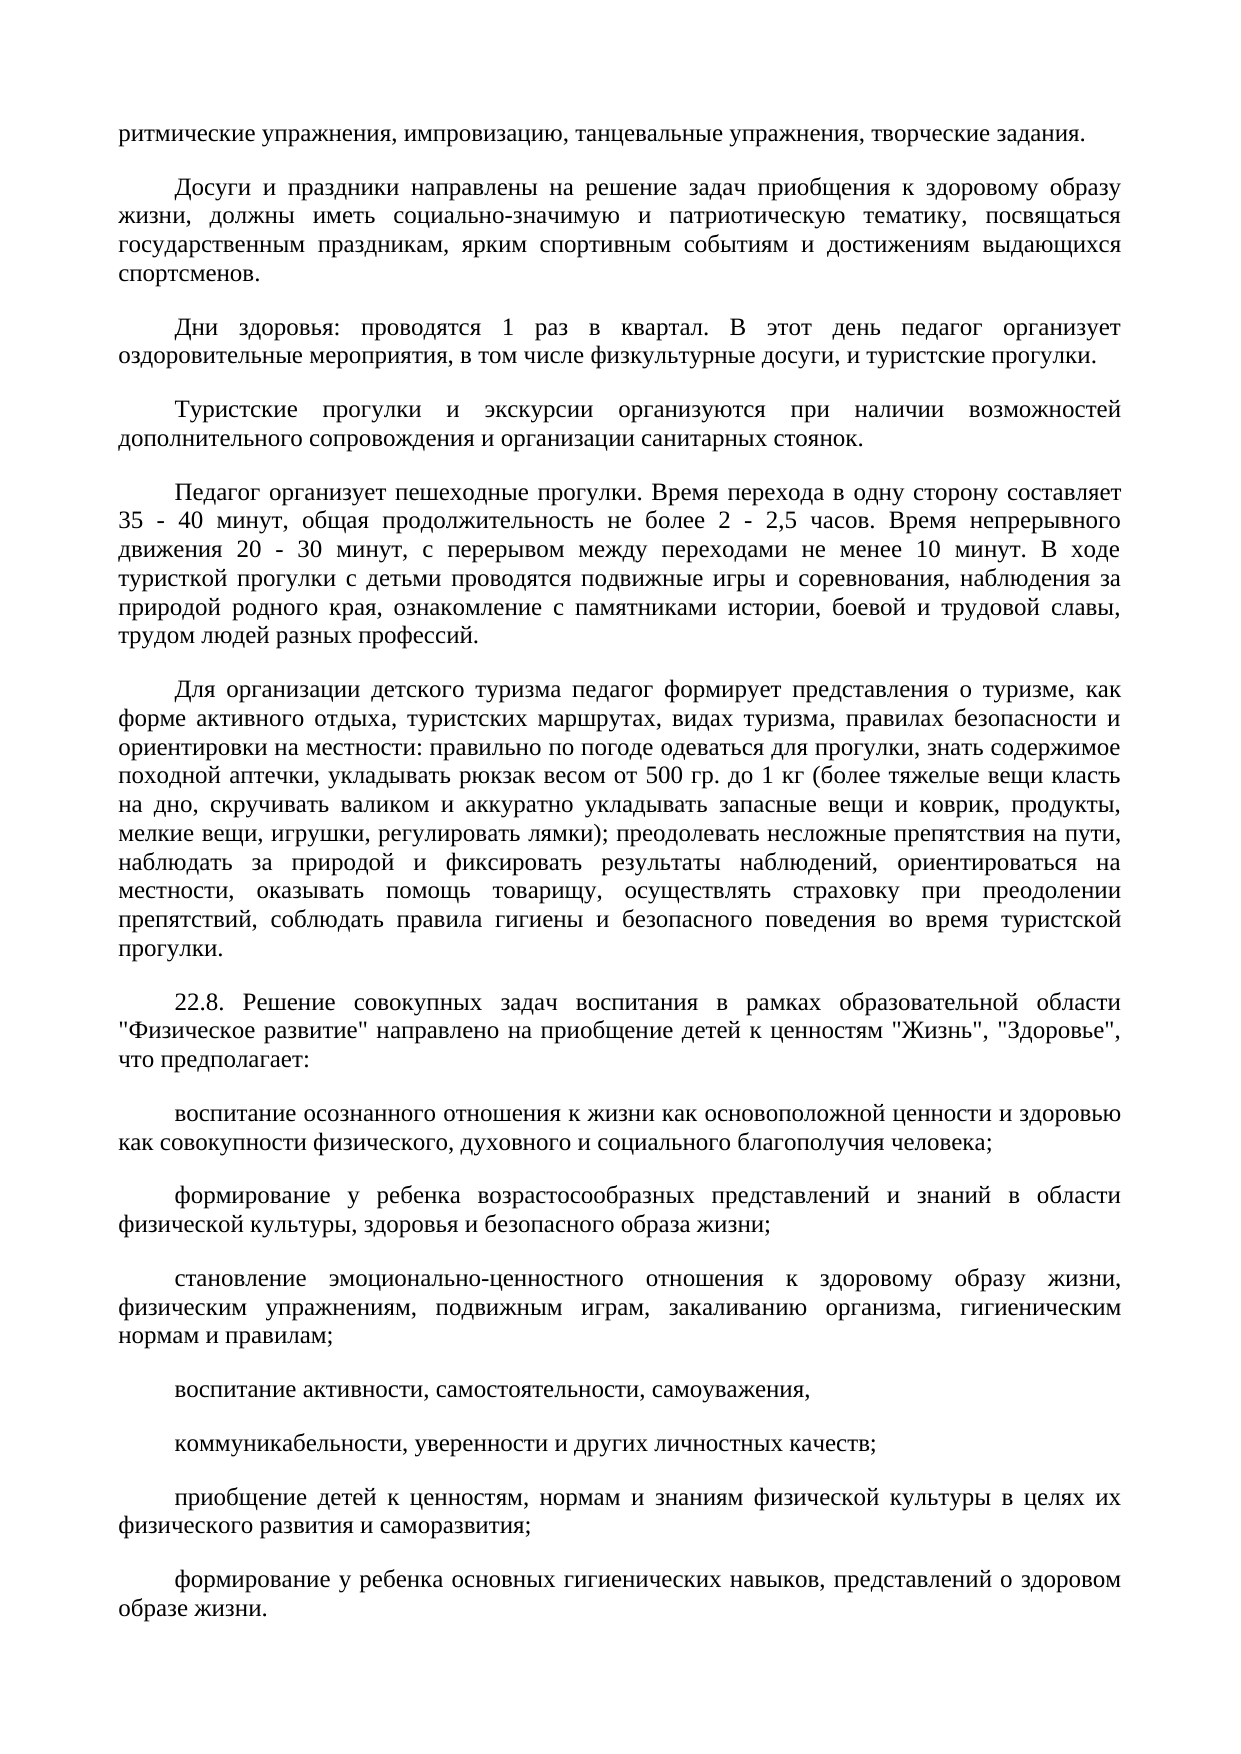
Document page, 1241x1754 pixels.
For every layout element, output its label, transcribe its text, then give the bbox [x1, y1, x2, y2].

text 22.8. Решение совокупных задач воспитания в рамках образовательной области "Физическое развитие" направлено на приобщение детей к ценностям "Жизнь", "Здоровье", что предполагает: [118, 987, 1122, 1073]
text становление эмоционально-ценностного отношения к здоровому образу жизни, физическим упражнениям, подвижным играм, закаливанию организма, гигиеническим нормам и правилам; [118, 1263, 1122, 1349]
text приобщение детей к ценностям, нормам и знаниям физической культуры в целях их физического развития и саморазвития; [118, 1482, 1122, 1539]
text воспитание осознанного отношения к жизни как основоположной ценности и здоровью как совокупности физического, духовного и социального благополучия человека; [118, 1098, 1122, 1156]
text Досуги и праздники направлены на решение задач приобщения к здоровому образу жизни, должны иметь социально-значимую и патриотическую тематику, посвящаться государственным праздникам, ярким спортивным событиям и достижениям выдающихся спортсменов. [118, 172, 1122, 287]
text формирование у ребенка основных гигиенических навыков, представлений о здоровом образе жизни. [118, 1564, 1122, 1622]
text Для организации детского туризма педагог формирует представления о туризме, как форме активного отдыха, туристских маршрутах, видах туризма, правилах безопасности и ориентировки на местности: правильно по погоде одеваться для прогулки, знать содержимое походной аптечки, укладывать рюкзак весом от 500 гр. до 1 кг (более тяжелые вещи класть на дно, скручивать валиком и аккуратно укладывать запасные вещи и коврик, продукты, мелкие вещи, игрушки, регулировать лямки); преодолевать несложные препятствия на пути, наблюдать за природой и фиксировать результаты наблюдений, ориентироваться на местности, оказывать помощь товарищу, осуществлять страховку при преодолении препятствий, соблюдать правила гигиены и безопасного поведения во время туристской прогулки. [118, 674, 1122, 962]
text Дни здоровья: проводятся 1 раз в квартал. В этот день педагог организует оздоровительные мероприятия, в том числе физкультурные досуги, и туристские прогулки. [118, 312, 1122, 369]
text воспитание активности, самостоятельности, самоуважения, [118, 1374, 1122, 1403]
text ритмические упражнения, импровизацию, танцевальные упражнения, творческие задания. [118, 118, 1122, 147]
text Педагог организует пешеходные прогулки. Время перехода в одну сторону составляет 35 - 40 минут, общая продолжительность не более 2 - 2,5 часов. Время непрерывного движения 20 - 30 минут, с перерывом между переходами не менее 10 минут. В ходе туристкой прогулки с детьми проводятся подвижные игры и соревнования, наблюдения за природой родного края, ознакомление с памятниками истории, боевой и трудовой славы, трудом людей разных профессий. [118, 477, 1122, 649]
text Туристские прогулки и экскурсии организуются при наличии возможностей дополнительного сопровождения и организации санитарных стоянок. [118, 394, 1122, 452]
text коммуникабельности, уверенности и других личностных качеств; [118, 1428, 1122, 1457]
text формирование у ребенка возрастосообразных представлений и знаний в области физической культуры, здоровья и безопасного образа жизни; [118, 1181, 1122, 1238]
